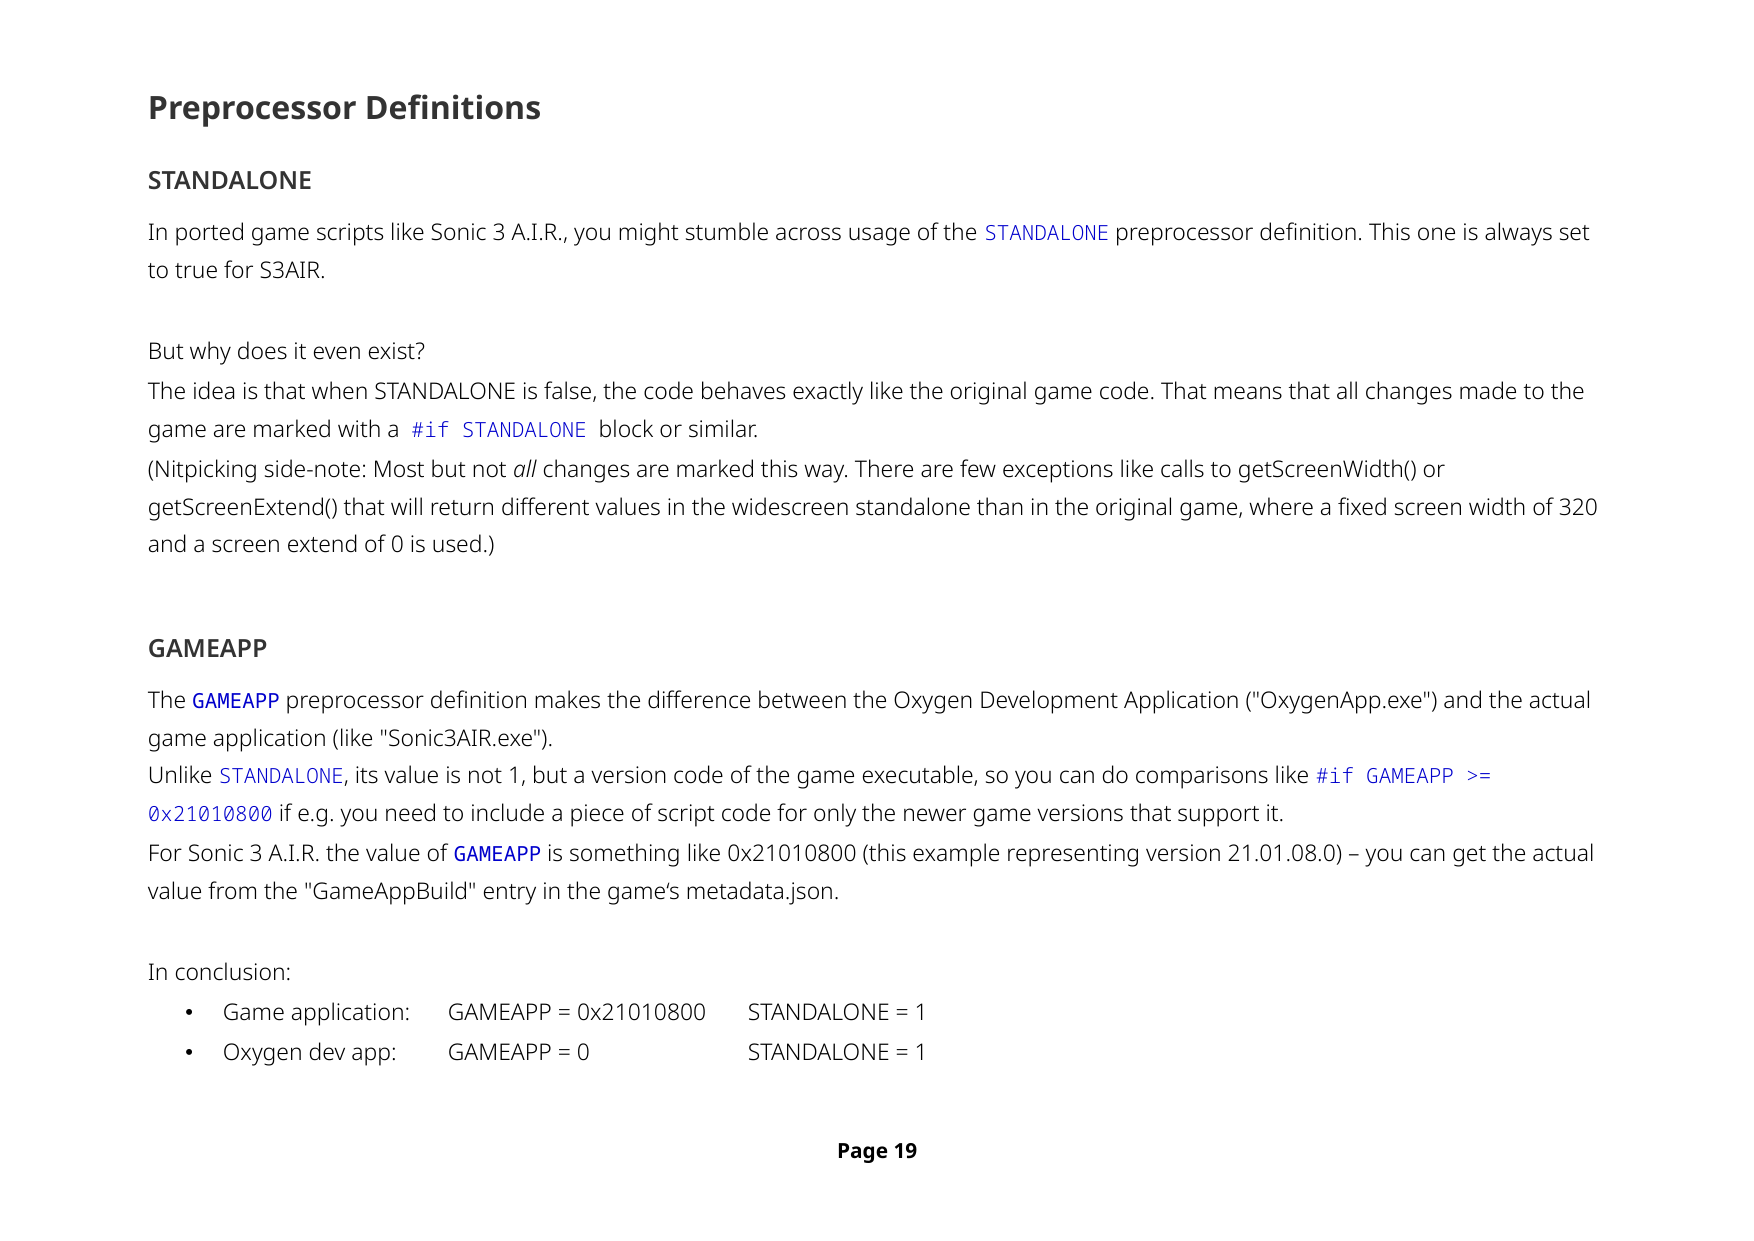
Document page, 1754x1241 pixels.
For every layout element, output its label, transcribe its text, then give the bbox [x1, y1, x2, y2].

text (Nitpicking side-note: Most but not all changes are marked this way. There are few exceptions like calls to getScreenWidth() or getScreenExtend() that will return different values in the widescreen standalone than in the original game, where a fixed screen width of 320 and a screen extend of 0 is used.) [148, 453, 1606, 559]
text In conclusion: [148, 955, 1606, 987]
list Oxygen dev app: GAMEAPP = 0 STANDALONE = 1 [185, 1036, 1606, 1067]
text The idea is that when STANDALONE is false, the code behaves exactly like the original game code. That means that all changes made to the game are marked with a #if STANDALONE block or similar. [148, 375, 1606, 444]
subtitle Preprocessor Definitions [148, 85, 1606, 129]
text But why does it even exist? [148, 334, 1606, 366]
subtitle STANDALONE [148, 163, 1606, 197]
text For Sonic 3 A.I.R. the value of GAMEAPP is something like 0x21010800 (this example representing version 21.01.08.0) – you can get the actual value from the "GameAppBuild" entry in the game‘s metadata.json. [148, 837, 1606, 906]
list Game application: GAMEAPP = 0x21010800 STANDALONE = 1 [185, 996, 1606, 1027]
text In ported game scripts like Sonic 3 A.I.R., you might stumble across usage of the STANDALONE preprocessor definition. This one is always set to true for S3AIR. [148, 216, 1606, 285]
text The GAMEAPP preprocessor definition makes the difference between the Oxygen Development Application ("OxygenApp.exe") and the actual game application (like "Sonic3AIR.exe"). Unlike STANDALONE, its value is not 1, but a version code of the game executable, so you can do comparisons like #if GAMEAPP >= 0x21010800 if e.g. you need to include a piece of script code for only the newer game versions that support it. [148, 684, 1606, 828]
subtitle GAMEAPP [148, 631, 1606, 665]
